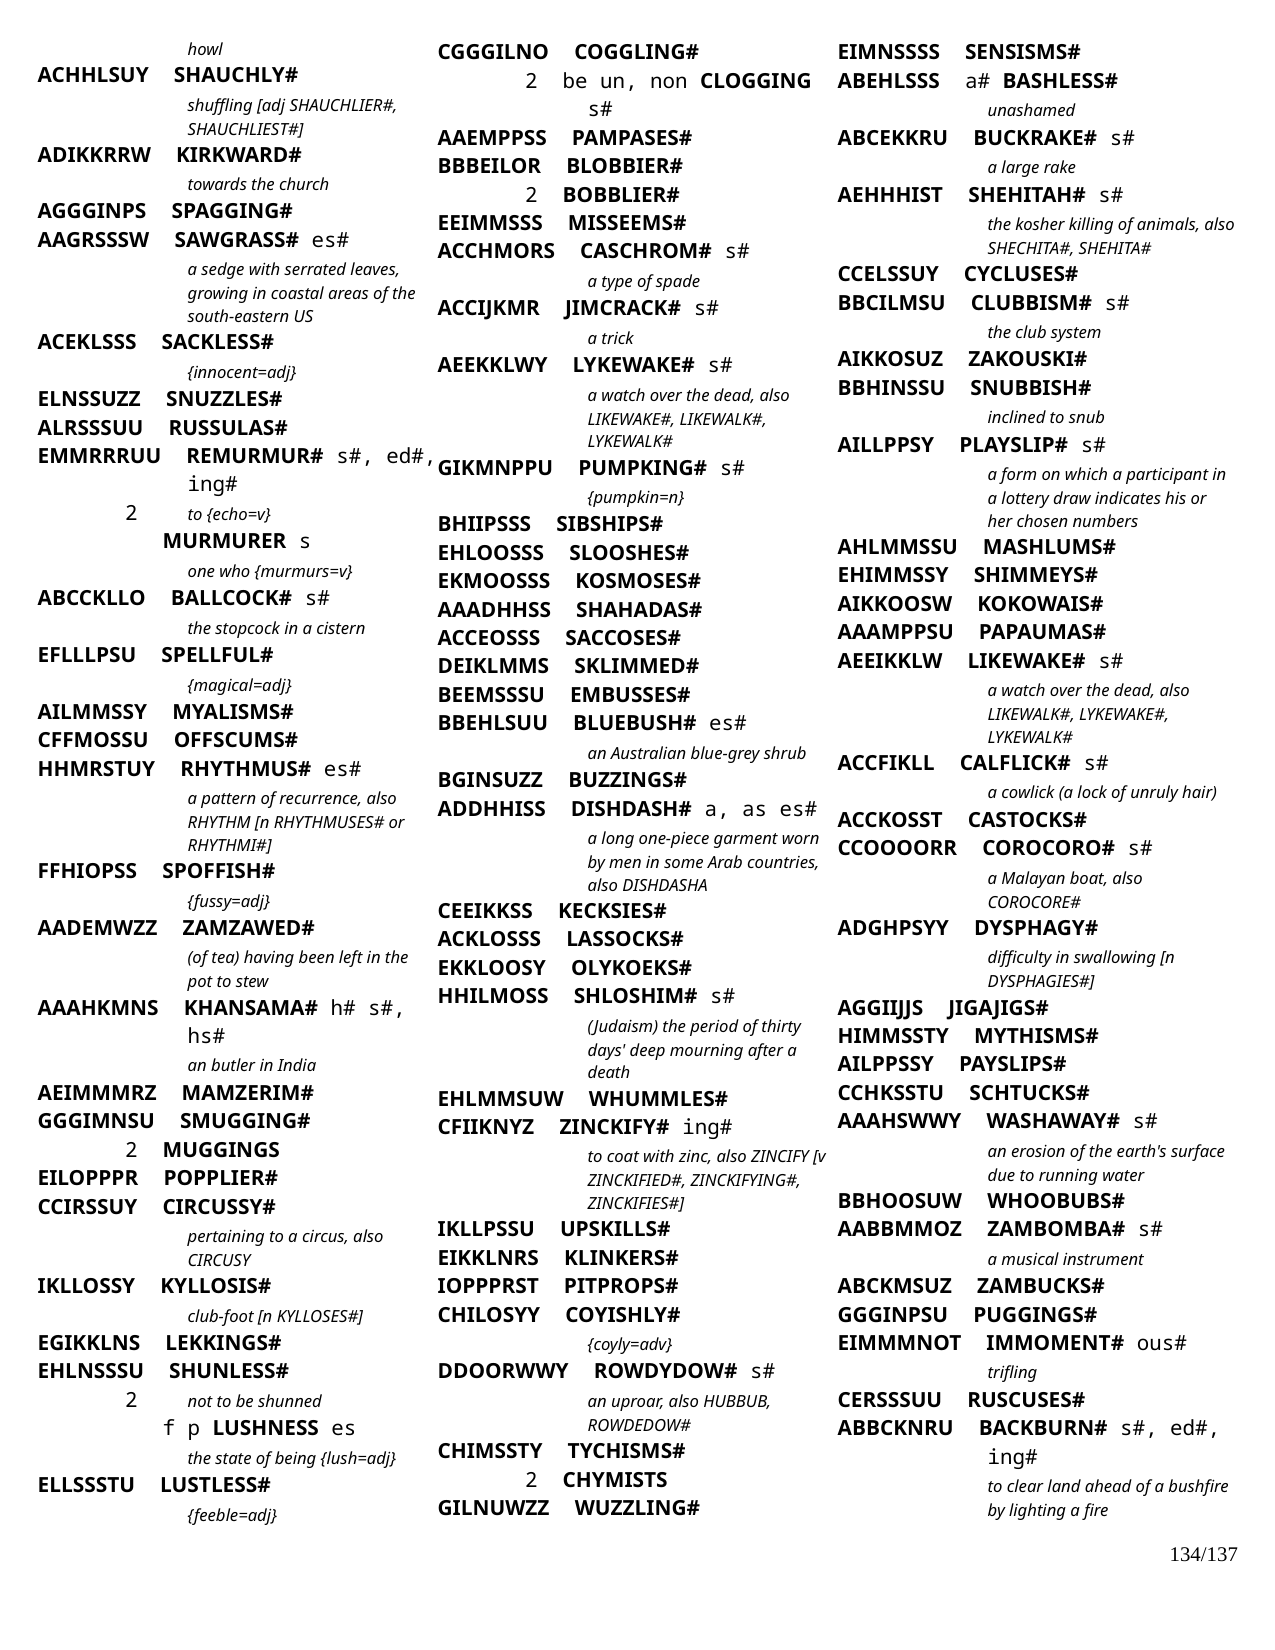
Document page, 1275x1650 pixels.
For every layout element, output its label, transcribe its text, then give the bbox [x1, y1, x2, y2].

text ACCIJKMR JIMCRACK# s# [437, 293, 837, 322]
text BBHINSSU SNUBBISH# [837, 373, 1237, 401]
text ADIKKRRW KIRKWARD# [37, 140, 437, 168]
text ACCFIKLL CALFLICK# s# [837, 748, 1237, 777]
text BBEHLSUU BLUEBUSH# es# [437, 708, 837, 737]
text ALRSSSUU RUSSULAS# [37, 413, 437, 441]
text an uproar, also HUBBUB, ROWDEDOW# [437, 1385, 837, 1436]
text a Malayan boat, also COROCORE# [837, 862, 1237, 913]
text a type of spade [437, 265, 837, 293]
text MURMURER s [37, 526, 437, 555]
text towards the church [37, 168, 437, 197]
text GGGIMNSU SMUGGING# [37, 1106, 437, 1135]
text difficulty in swallowing [n DYSPHAGIES#] [837, 942, 1237, 993]
text a cowlick (a lock of unruly hair) [837, 777, 1237, 805]
text a watch over the dead, also LIKEWAKE#, LIKEWALK#, LYKEWALK# [437, 379, 837, 453]
text EFLLLPSU SPELLFUL# [37, 640, 437, 669]
text EIKKLNRS KLINKERS# [437, 1243, 837, 1271]
text club-foot [n KYLLOSES#] [37, 1300, 437, 1328]
text EMMRRRUU REMURMUR# s#, ed#, ing# [37, 441, 437, 498]
text an butler in India [37, 1049, 437, 1078]
text EHLMMSUW WHUMMLES# [437, 1084, 837, 1112]
text 2 BOBBLIER# [437, 180, 837, 208]
text CCIRSSUY CIRCUSSY# [37, 1192, 437, 1220]
text a musical instrument [837, 1243, 1237, 1271]
text ELNSSUZZ SNUZZLES# [37, 384, 437, 413]
text CFFMOSSU OFFSCUMS# [37, 726, 437, 754]
text the stopcock in a cistern [37, 612, 437, 640]
text CGGGILNO COGGLING# [437, 37, 837, 66]
text EILOPPPR POPPLIER# [37, 1163, 437, 1192]
text the club system [837, 316, 1237, 344]
text BEEMSSSU EMBUSSES# [437, 680, 837, 708]
text AILLPPSY PLAYSLIP# s# [837, 430, 1237, 458]
text ABCKMSUZ ZAMBUCKS# [837, 1271, 1237, 1300]
text AGGGINPS SPAGGING# [37, 197, 437, 225]
text a form on which a participant in a lottery draw indicates his or her chosen numbers [837, 458, 1237, 532]
text EKKLOOSY OLYKOEKS# [437, 953, 837, 981]
text ACCKOSST CASTOCKS# [837, 805, 1237, 833]
text GILNUWZZ WUZZLING# [437, 1493, 837, 1522]
text shuffling [adj SHAUCHLIER#, SHAUCHLIEST#] [37, 89, 437, 140]
text HHILMOSS SHLOSHIM# s# [437, 981, 837, 1010]
text ACCHMORS CASCHROM# s# [437, 237, 837, 265]
text EIMNSSSS SENSISMS# [837, 37, 1237, 66]
text AEIMMMRZ MAMZERIM# [37, 1078, 437, 1106]
text CHIMSSTY TYCHISMS# [437, 1436, 837, 1465]
text AEEKKLWY LYKEWAKE# s# [437, 350, 837, 379]
text a long one-piece garment worn by men in some Arab countries, also DISHDASHA [437, 822, 837, 896]
text an Australian blue-grey shrub [437, 737, 837, 765]
text unashamed [837, 94, 1237, 123]
text inclined to snub [837, 401, 1237, 430]
text 2 to {echo=v} [37, 498, 437, 526]
text f p LUSHNESS es [37, 1413, 437, 1442]
text ABBCKNRU BACKBURN# s#, ed#, ing# [837, 1413, 1237, 1470]
text ACKLOSSS LASSOCKS# [437, 924, 837, 953]
text to coat with zinc, also ZINCIFY [v ZINCKIFIED#, ZINCKIFYING#, ZINCKIFIES#] [437, 1141, 837, 1214]
text trifling [837, 1357, 1237, 1385]
text BHIIPSSS SIBSHIPS# [437, 509, 837, 538]
text AHLMMSSU MASHLUMS# [837, 532, 1237, 561]
text {coyly=adv} [437, 1328, 837, 1357]
text AADEMWZZ ZAMZAWED# [37, 913, 437, 942]
text (Judaism) the period of thirty days' deep mourning after a death [437, 1010, 837, 1084]
text 2 MUGGINGS [37, 1135, 437, 1163]
text ELLSSSTU LUSTLESS# [37, 1470, 437, 1499]
text ADGHPSYY DYSPHAGY# [837, 913, 1237, 942]
text BGINSUZZ BUZZINGS# [437, 765, 837, 794]
text FFHIOPSS SPOFFISH# [37, 856, 437, 885]
text AILPPSSY PAYSLIPS# [837, 1049, 1237, 1078]
text CFIIKNYZ ZINCKIFY# ing# [437, 1112, 837, 1141]
text 2 not to be shunned [37, 1385, 437, 1413]
text CERSSSUU RUSCUSES# [837, 1385, 1237, 1413]
text AAAHKMNS KHANSAMA# h# s#, hs# [37, 993, 437, 1049]
text 2 CHYMISTS [437, 1465, 837, 1493]
text EHLNSSSU SHUNLESS# [37, 1357, 437, 1385]
text an erosion of the earth's surface due to running water [837, 1135, 1237, 1186]
text DDOORWWY ROWDYDOW# s# [437, 1357, 837, 1385]
text GIKMNPPU PUMPKING# s# [437, 453, 837, 481]
text a watch over the dead, also LIKEWALK#, LYKEWAKE#, LYKEWALK# [837, 674, 1237, 748]
text the kosher killing of animals, also SHECHITA#, SHEHITA# [837, 208, 1237, 259]
text HIMMSSTY MYTHISMS# [837, 1021, 1237, 1049]
text a large rake [837, 151, 1237, 180]
text AILMMSSY MYALISMS# [37, 697, 437, 726]
text EGIKKLNS LEKKINGS# [37, 1328, 437, 1357]
text CCOOOORR COROCORO# s# [837, 833, 1237, 862]
text AIKKOSUZ ZAKOUSKI# [837, 344, 1237, 373]
text BBHOOSUW WHOOBUBS# [837, 1186, 1237, 1214]
text AEHHHIST SHEHITAH# s# [837, 180, 1237, 208]
text AAGRSSSW SAWGRASS# es# [37, 225, 437, 253]
text the state of being {lush=adj} [37, 1442, 437, 1470]
text EEIMMSSS MISSEEMS# [437, 208, 837, 237]
text ADDHHISS DISHDASH# a, as es# [437, 794, 837, 822]
text EHIMMSSY SHIMMEYS# [837, 561, 1237, 589]
text GGGINPSU PUGGINGS# [837, 1300, 1237, 1328]
text a sedge with serrated leaves, growing in coastal areas of the south-eastern US [37, 253, 437, 327]
text {feeble=adj} [37, 1499, 437, 1527]
text to clear land ahead of a bushfire by lighting a fire [837, 1470, 1237, 1522]
text DEIKLMMS SKLIMMED# [437, 652, 837, 680]
text AABBMMOZ ZAMBOMBA# s# [837, 1214, 1237, 1243]
text AAAHSWWY WASHAWAY# s# [837, 1106, 1237, 1135]
text EKMOOSSS KOSMOSES# [437, 566, 837, 595]
text AIKKOOSW KOKOWAIS# [837, 589, 1237, 617]
text AAAMPPSU PAPAUMAS# [837, 617, 1237, 646]
text ACCEOSSS SACCOSES# [437, 623, 837, 652]
text IOPPPRST PITPROPS# [437, 1271, 837, 1300]
text AAEMPPSS PAMPASES# [437, 123, 837, 151]
text a pattern of recurrence, also RHYTHM [n RHYTHMUSES# or RHYTHMI#] [37, 782, 437, 856]
text AAADHHSS SHAHADAS# [437, 595, 837, 623]
text EIMMMNOT IMMOMENT# ous# [837, 1328, 1237, 1357]
text AGGIIJJS JIGAJIGS# [837, 993, 1237, 1021]
text CEEIKKSS KECKSIES# [437, 896, 837, 924]
text one who {murmurs=v} [37, 555, 437, 583]
text a trick [437, 322, 837, 350]
text {pumpkin=n} [437, 481, 837, 509]
text EHLOOSSS SLOOSHES# [437, 538, 837, 566]
text ABCEKKRU BUCKRAKE# s# [837, 123, 1237, 151]
text HHMRSTUY RHYTHMUS# es# [37, 754, 437, 782]
text IKLLOSSY KYLLOSIS# [37, 1271, 437, 1300]
text IKLLPSSU UPSKILLS# [437, 1214, 837, 1243]
text CHILOSYY COYISHLY# [437, 1300, 837, 1328]
text {magical=adj} [37, 669, 437, 697]
text ABCCKLLO BALLCOCK# s# [37, 583, 437, 612]
text CCHKSSTU SCHTUCKS# [837, 1078, 1237, 1106]
text BBBEILOR BLOBBIER# [437, 151, 837, 180]
text ACHHLSUY SHAUCHLY# [37, 60, 437, 89]
text howl [37, 37, 437, 60]
text {innocent=adj} [37, 356, 437, 384]
text AEEIKKLW LIKEWAKE# s# [837, 646, 1237, 674]
text {fussy=adj} [37, 885, 437, 913]
text CCELSSUY CYCLUSES# [837, 259, 1237, 288]
text BBCILMSU CLUBBISM# s# [837, 288, 1237, 316]
text pertaining to a circus, also CIRCUSY [37, 1220, 437, 1271]
text (of tea) having been left in the pot to stew [37, 942, 437, 993]
text 2 be un, non CLOGGING s# [437, 66, 837, 123]
text ABEHLSSS a# BASHLESS# [837, 66, 1237, 94]
text ACEKLSSS SACKLESS# [37, 327, 437, 356]
